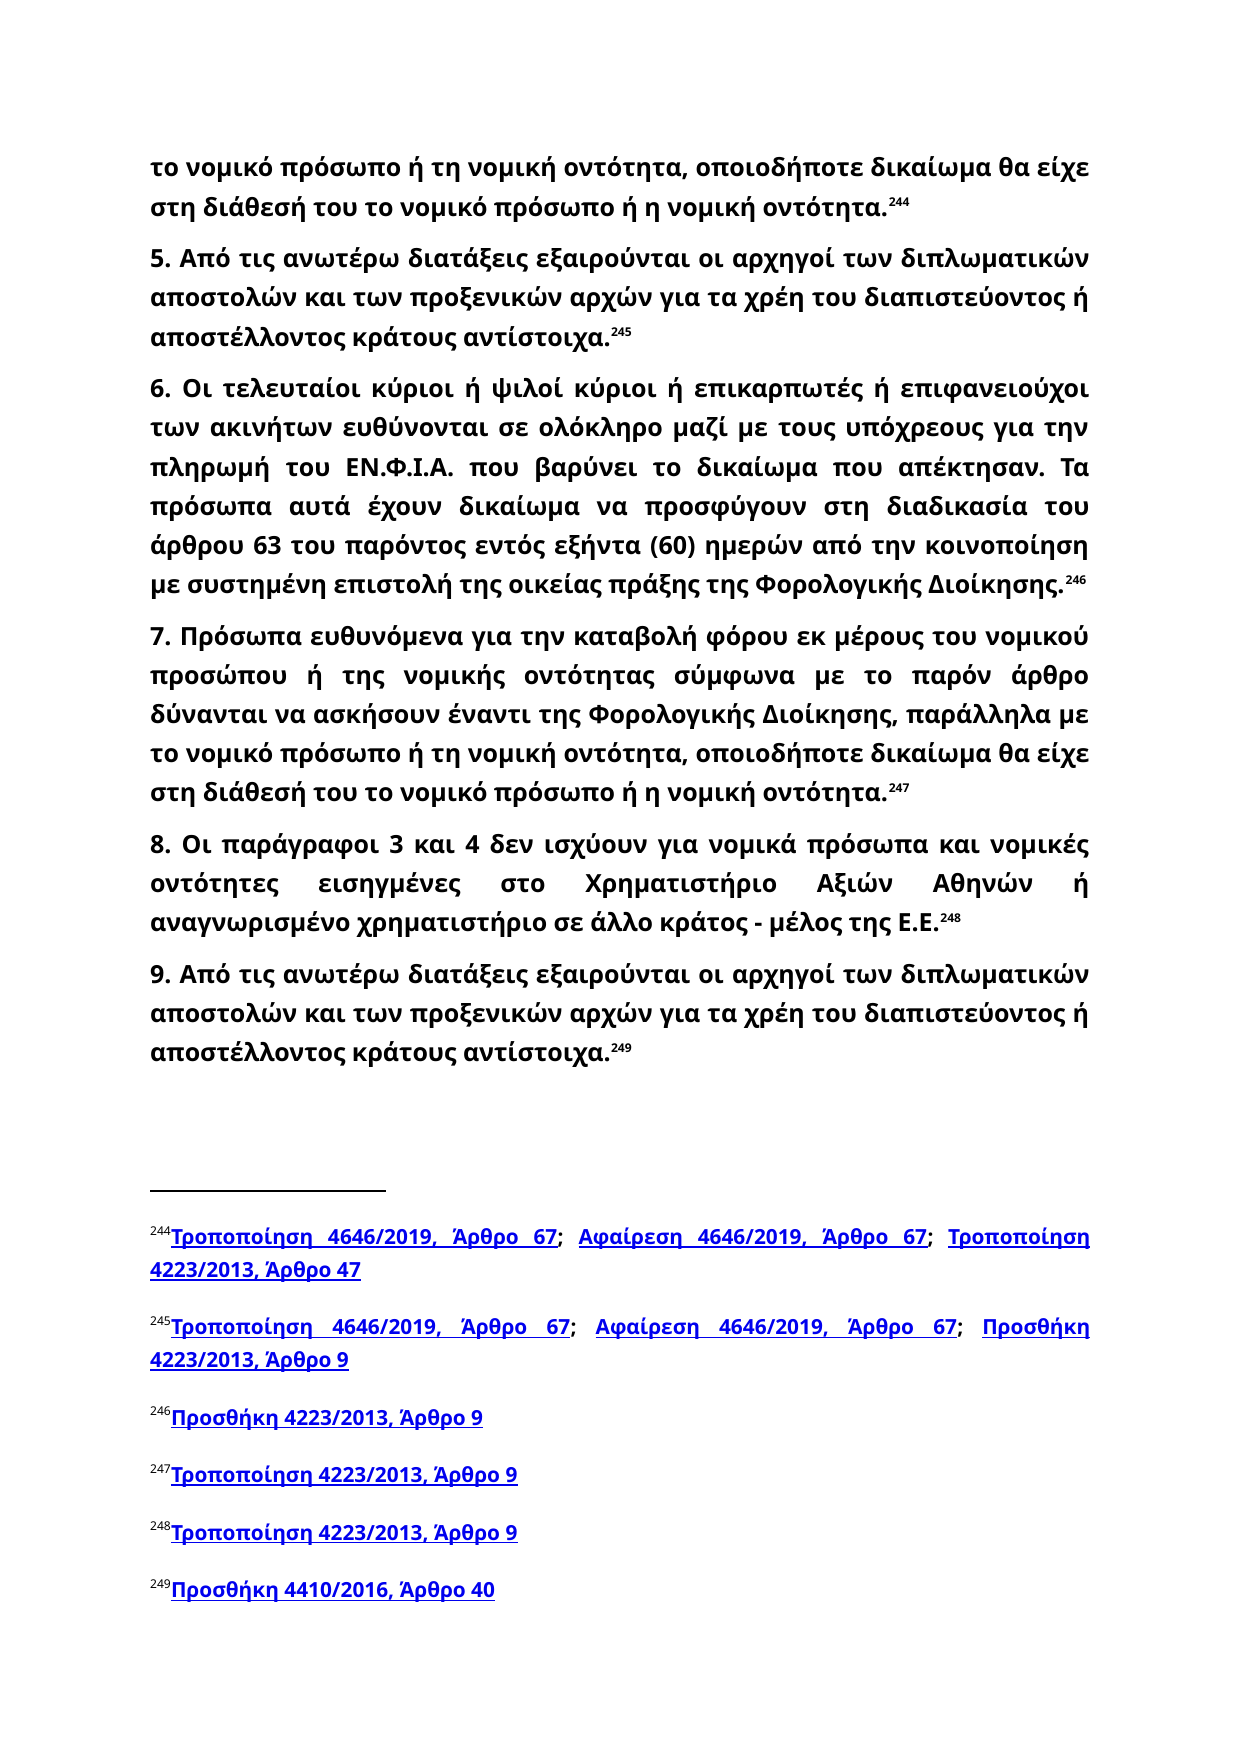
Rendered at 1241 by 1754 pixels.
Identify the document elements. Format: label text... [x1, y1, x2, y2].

text 9. Από τις ανωτέρω διατάξεις εξαιρούνται οι αρχηγοί των διπλωματικών αποστολών και των προξενικών αρχών για τα χρέη του διαπιστεύοντος ή αποστέλλοντος κράτους αντίστοιχα. [150, 957, 1090, 1069]
text 6. Οι τελευταίοι κύριοι ή ψιλοί κύριοι ή επικαρπωτές ή επιφανειούχοι των ακινήτων ευθύνονται σε ολόκληρο μαζί με τους υπόχρεους για την πληρωμή του ΕΝ.Φ.Ι.Α. που βαρύνει το δικαίωμα που απέκτησαν. Τα πρόσωπα αυτά έχουν δικαίωμα να προσφύγουν στη διαδικασία του άρθρου 63 του παρόντος εντός εξήντα (60) ημερών από την κοινοποίηση με συστημένη επιστολή της οικείας πράξης της Φορολογικής Διοίκησης. [150, 371, 1090, 601]
text Τροποποίηση 4223/2013, Άρθρο 9 [150, 1460, 1090, 1489]
text το νομικό πρόσωπο ή τη νομική οντότητα, οποιοδήποτε δικαίωμα θα είχε στη διάθεσή του το νομικό πρόσωπο ή η νομική οντότητα. [150, 150, 1090, 223]
text 7. Πρόσωπα ευθυνόμενα για την καταβολή φόρου εκ μέρους του νομικού προσώπου ή της νομικής οντότητας σύμφωνα με το παρόν άρθρο δύνανται να ασκήσουν έναντι της Φορολογικής Διοίκησης, παράλληλα με το νομικό πρόσωπο ή τη νομική οντότητα, οποιοδήποτε δικαίωμα θα είχε στη διάθεσή του το νομικό πρόσωπο ή η νομική οντότητα. [150, 618, 1090, 809]
text Τροποποίηση 4223/2013, Άρθρο 9 [150, 1518, 1090, 1546]
text 8. Οι παράγραφοι 3 και 4 δεν ισχύουν για νομικά πρόσωπα και νομικές οντότητες εισηγμένες στο Χρηματιστήριο Αξιών Αθηνών ή αναγνωρισμένο χρηματιστήριο σε άλλο κράτος - μέλος της Ε.Ε. [150, 827, 1090, 939]
text Προσθήκη 4223/2013, Άρθρο 9 [150, 1403, 1090, 1431]
text 5. Από τις ανωτέρω διατάξεις εξαιρούνται οι αρχηγοί των διπλωματικών αποστολών και των προξενικών αρχών για τα χρέη του διαπιστεύοντος ή αποστέλλοντος κράτους αντίστοιχα. [150, 241, 1090, 353]
text Προσθήκη 4410/2016, Άρθρο 40 [150, 1576, 1090, 1604]
text Τροποποίηση 4646/2019, Άρθρο 67; Αφαίρεση 4646/2019, Άρθρο 67; Τροποποίηση 4223/2013, Άρθρο 47 [150, 1222, 1090, 1283]
text Τροποποίηση 4646/2019, Άρθρο 67; Αφαίρεση 4646/2019, Άρθρο 67; Προσθήκη 4223/2013, Άρθρο 9 [150, 1312, 1090, 1373]
